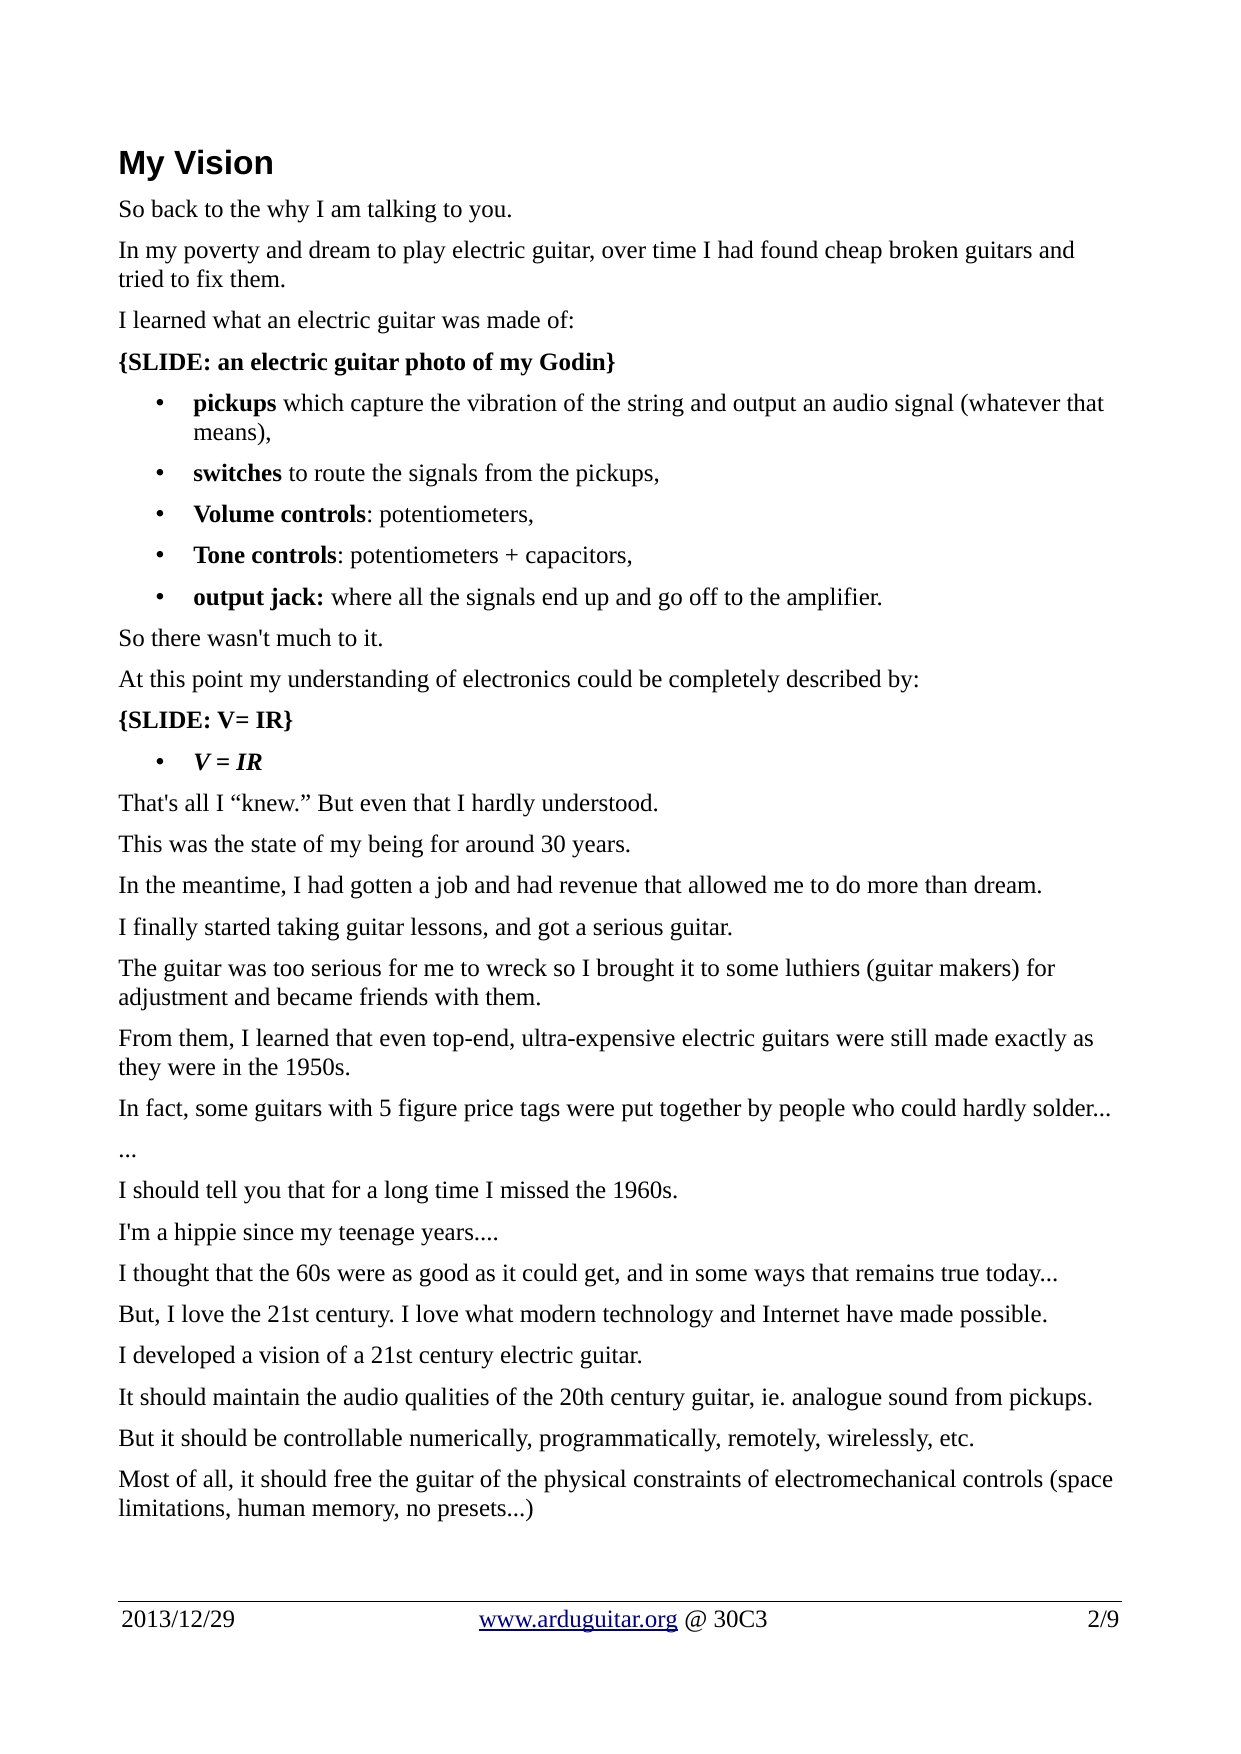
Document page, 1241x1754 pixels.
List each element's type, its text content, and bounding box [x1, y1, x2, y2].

list switches to route the signals from the pickups, [156, 458, 1122, 487]
text {SLIDE: V= IR} [118, 706, 1122, 734]
text ... [118, 1134, 1122, 1163]
text In my poverty and dream to play electric guitar, over time I had found cheap broken guitars and tried to fix them. [118, 236, 1122, 293]
text At this point my understanding of electronics could be completely described by: [118, 664, 1122, 693]
list Volume controls: potentiometers, [156, 499, 1122, 528]
text I thought that the 60s were as good as it could get, and in some ways that remains true today... [118, 1258, 1122, 1287]
list V = IR [156, 747, 1122, 776]
subtitle My Vision [118, 143, 1122, 182]
list pickups which capture the vibration of the string and output an audio signal (whatever that means), [156, 388, 1122, 446]
text It should maintain the audio qualities of the 20th century guitar, ie. analogue sound from pickups. [118, 1382, 1122, 1411]
text So back to the why I am talking to you. [118, 194, 1122, 223]
text I should tell you that for a long time I missed the 1960s. [118, 1176, 1122, 1204]
text I developed a vision of a 21st century electric guitar. [118, 1341, 1122, 1369]
text But it should be controllable numerically, programmatically, remotely, wirelessly, etc. [118, 1423, 1122, 1452]
text I learned what an electric guitar was made of: [118, 306, 1122, 334]
text In fact, some guitars with 5 figure price tags were put together by people who could hardly solder... [118, 1093, 1122, 1122]
text But, I love the 21st century. I love what modern technology and Internet have made possible. [118, 1299, 1122, 1328]
text That's all I “knew.” But even that I hardly understood. [118, 788, 1122, 817]
list output jack: where all the signals end up and go off to the amplifier. [156, 582, 1122, 611]
text From them, I learned that even top-end, ultra-expensive electric guitars were still made exactly as they were in the 1950s. [118, 1023, 1122, 1081]
text Most of all, it should free the guitar of the physical constraints of electromechanical controls (space limitations, human memory, no presets...) [118, 1464, 1122, 1522]
text {SLIDE: an electric guitar photo of my Godin} [118, 347, 1122, 376]
text The guitar was too serious for me to wreck so I brought it to some luthiers (guitar makers) for adjustment and became friends with them. [118, 953, 1122, 1011]
text I'm a hippie since my teenage years.... [118, 1217, 1122, 1246]
list Tone controls: potentiometers + capacitors, [156, 541, 1122, 569]
text This was the state of my being for around 30 years. [118, 829, 1122, 858]
text So there wasn't much to it. [118, 623, 1122, 652]
text In the meantime, I had gotten a job and had revenue that allowed me to do more than dream. [118, 871, 1122, 899]
text I finally started taking guitar lessons, and got a serious guitar. [118, 912, 1122, 941]
